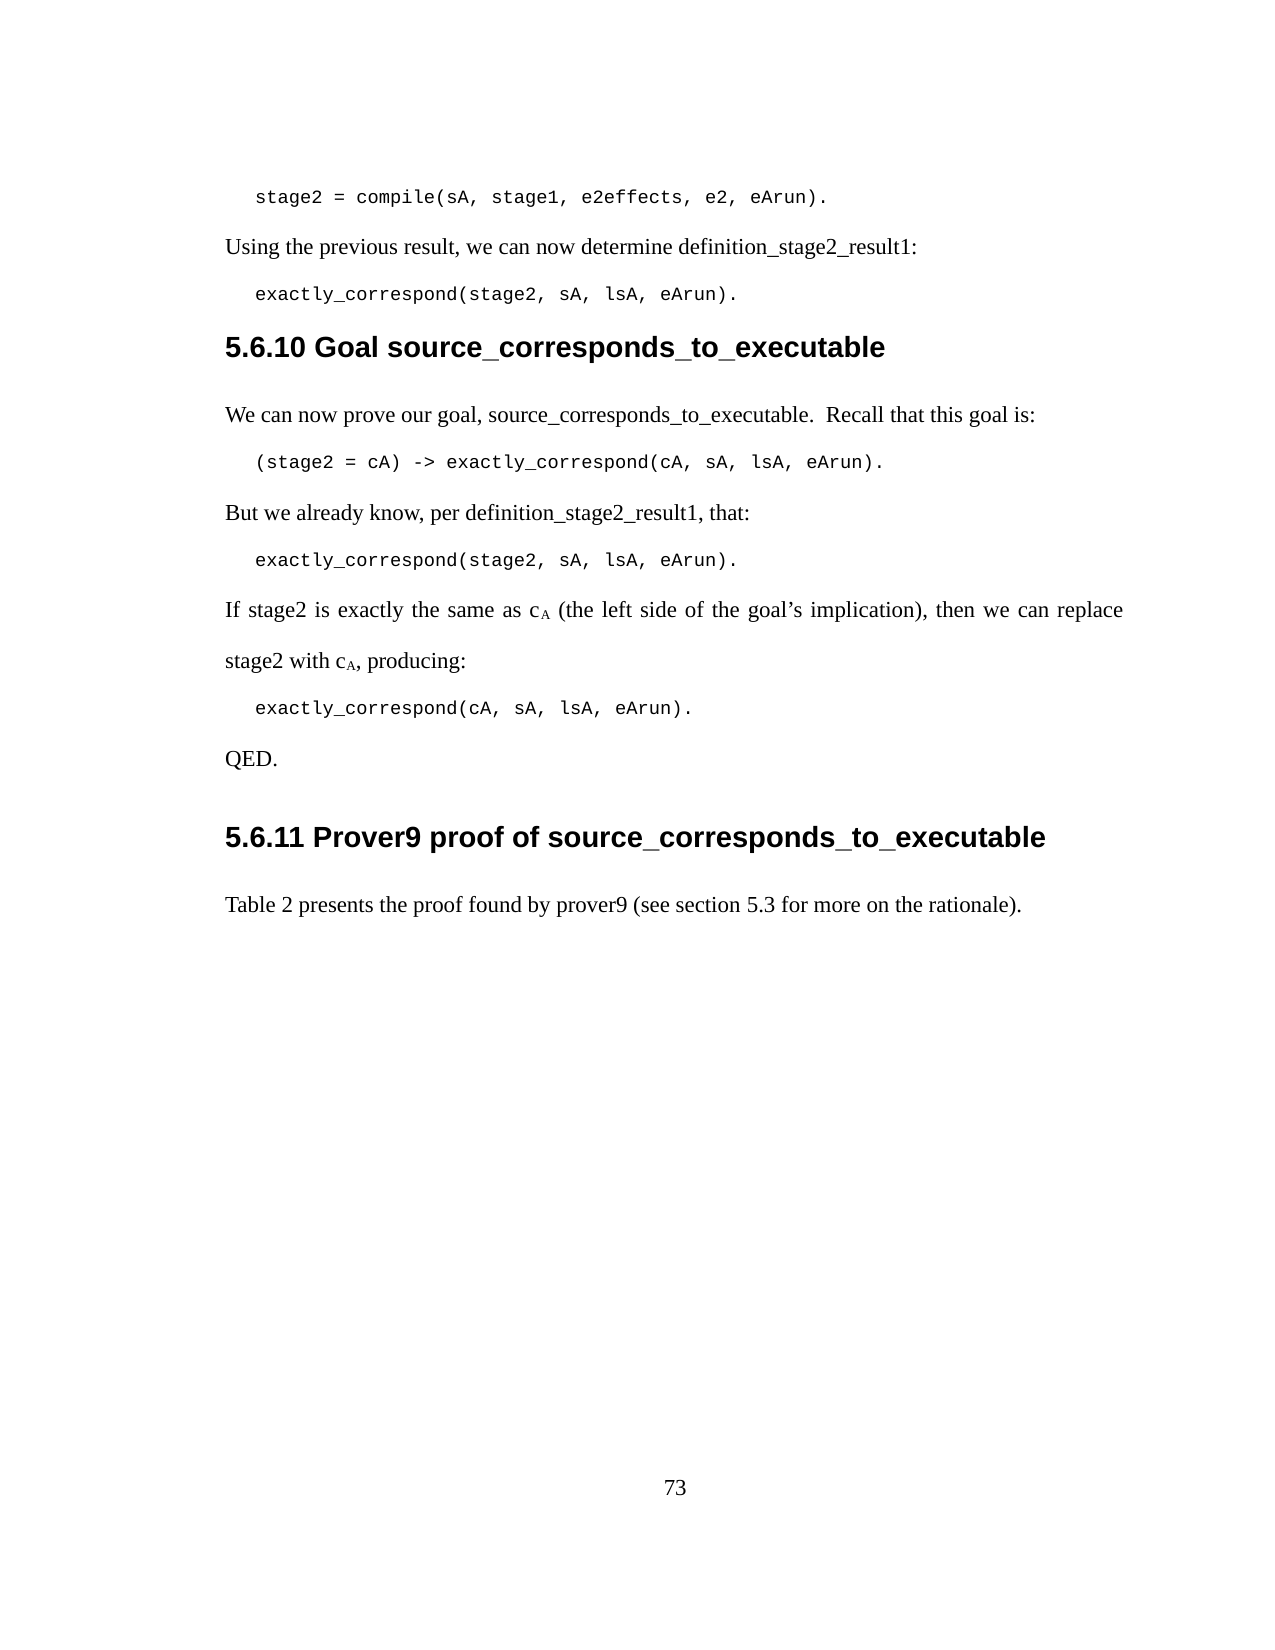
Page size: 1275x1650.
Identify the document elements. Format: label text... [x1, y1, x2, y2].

text stage2 = compile(sA, stage1, e2effects, e2, eArun). [225, 187, 1125, 209]
text QED. [225, 746, 1125, 771]
text If stage2 is exactly the same as cA (the left side of the goal’s implication), then we can replace stage2 with cA, producing: [225, 597, 1125, 673]
text But we already know, per definition_stage2_result1, that: [225, 499, 1125, 525]
text (stage2 = cA) -> exactly_correspond(cA, sA, lsA, eArun). [225, 453, 1125, 474]
text Using the previous result, we can now determine definition_stage2_result1: [225, 234, 1125, 260]
text Table 2 presents the proof found by prover9 (see section 5.3 for more on the rationale). [225, 892, 1125, 917]
text We can now prove our goal, source_corresponds_to_executable. Recall that this goal is: [225, 402, 1125, 427]
subtitle Prover9 proof of source_corresponds_to_executable [225, 821, 1125, 854]
subtitle Goal source_corresponds_to_executable [225, 331, 1125, 364]
text exactly_correspond(cA, sA, lsA, eArun). [225, 699, 1125, 720]
text exactly_correspond(stage2, sA, lsA, eArun). [225, 550, 1125, 572]
text exactly_correspond(stage2, sA, lsA, eArun). [225, 285, 1125, 306]
